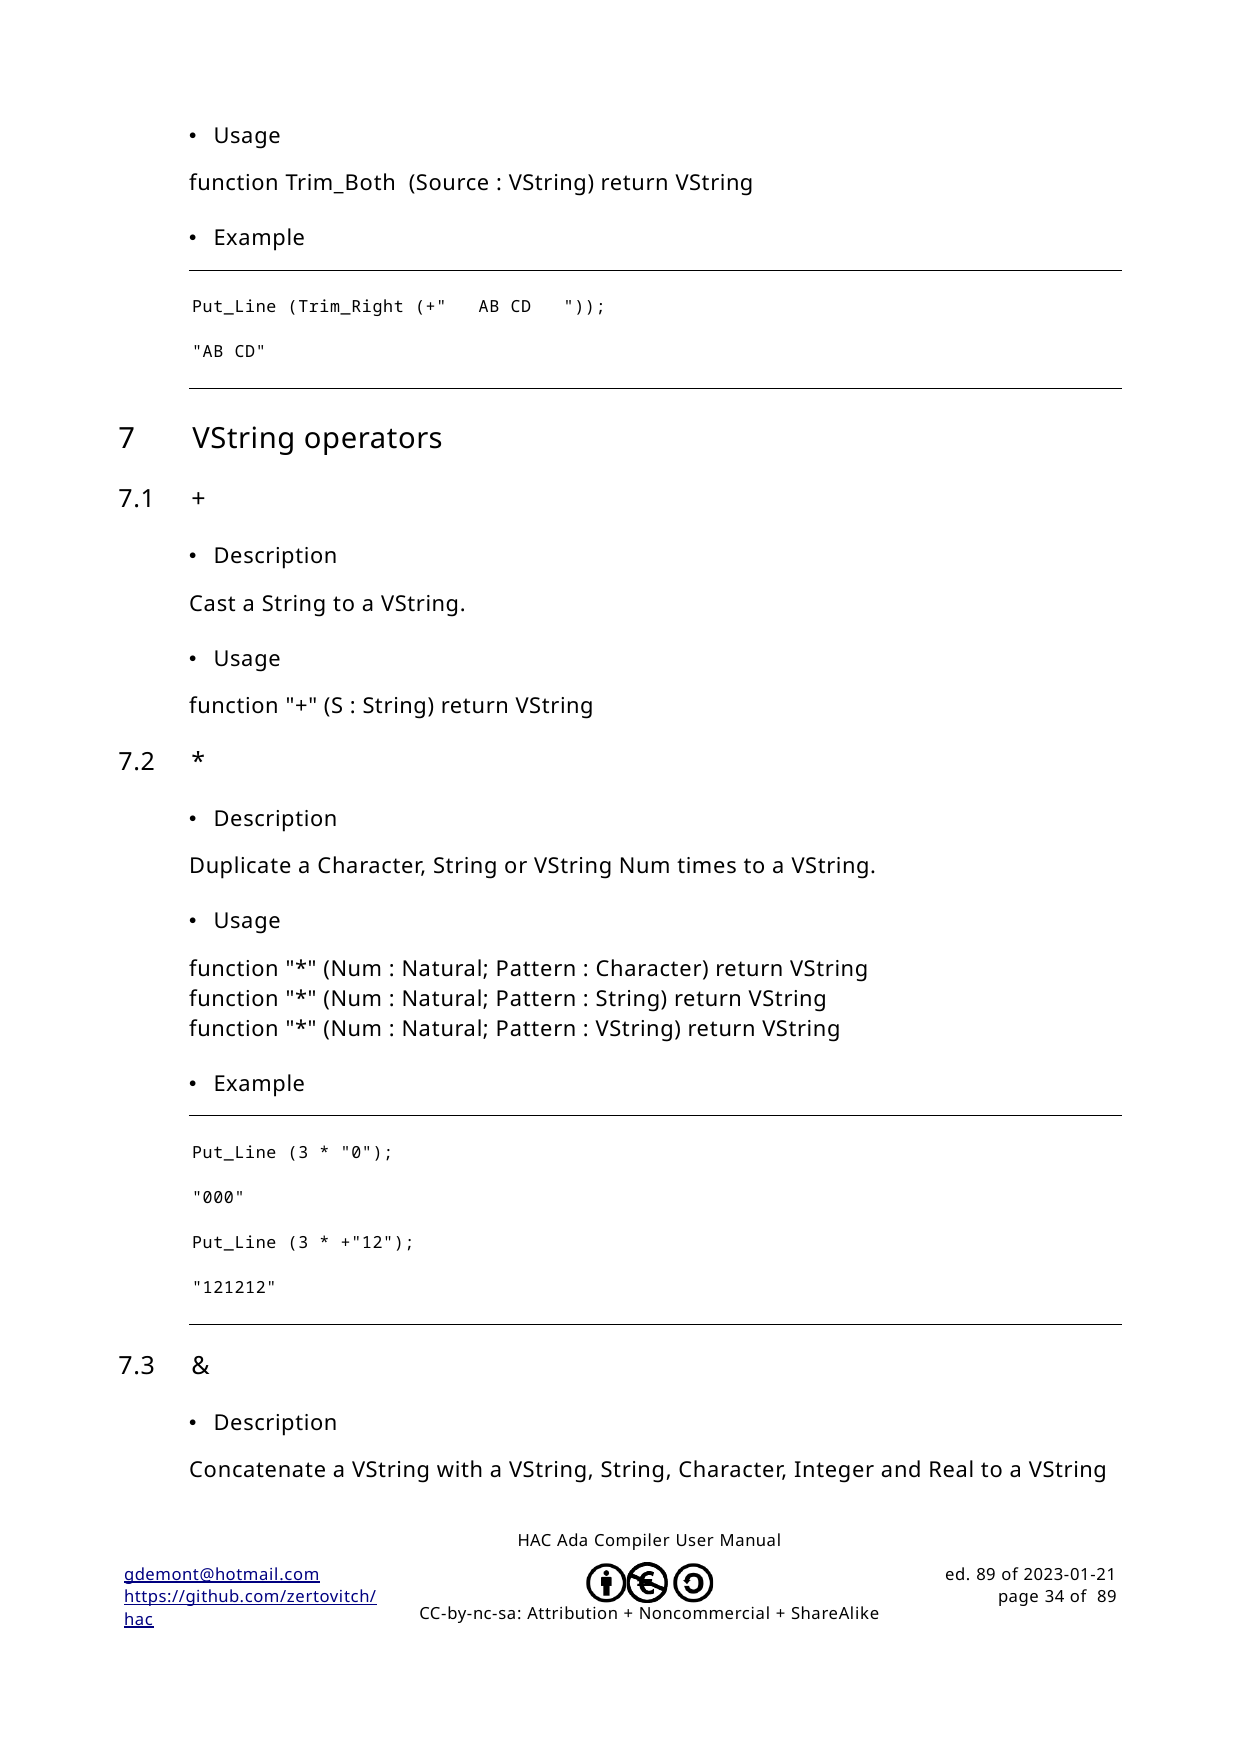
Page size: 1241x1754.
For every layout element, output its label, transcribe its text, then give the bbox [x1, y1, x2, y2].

subtitle Usage [189, 904, 1122, 935]
text Cast a String to a VString. [189, 587, 1122, 617]
list Put_Line (3 * "0"); "000" Put_Line (3 * +"12"); "121212" [189, 1116, 1122, 1324]
text function "*" (Num : Natural; Pattern : String) return VString [189, 983, 1122, 1013]
picture [672, 1562, 714, 1603]
subtitle * [118, 744, 1122, 778]
subtitle Usage [189, 118, 1122, 149]
subtitle Example [189, 1066, 1122, 1098]
subtitle & [118, 1348, 1122, 1382]
subtitle + [118, 481, 1122, 515]
picture [585, 1562, 668, 1603]
subtitle Example [189, 221, 1122, 252]
list Put_Line (Trim_Right (+" AB CD ")); "AB CD" [189, 271, 1122, 388]
subtitle VString operators [118, 418, 1122, 457]
text Concatenate a VString with a VString, String, Character, Integer and Real to a VString [189, 1454, 1122, 1484]
text function "+" (S : String) return VString [189, 690, 1122, 720]
text function "*" (Num : Natural; Pattern : Character) return VString [189, 953, 1122, 983]
text function "*" (Num : Natural; Pattern : VString) return VString [189, 1013, 1122, 1043]
text Duplicate a Character, String or VString Num times to a VString. [189, 850, 1122, 880]
subtitle Description [189, 538, 1122, 570]
subtitle Usage [189, 641, 1122, 672]
subtitle Description [189, 1405, 1122, 1436]
subtitle Description [189, 801, 1122, 832]
text function Trim_Both (Source : VString) return VString [189, 167, 1122, 197]
